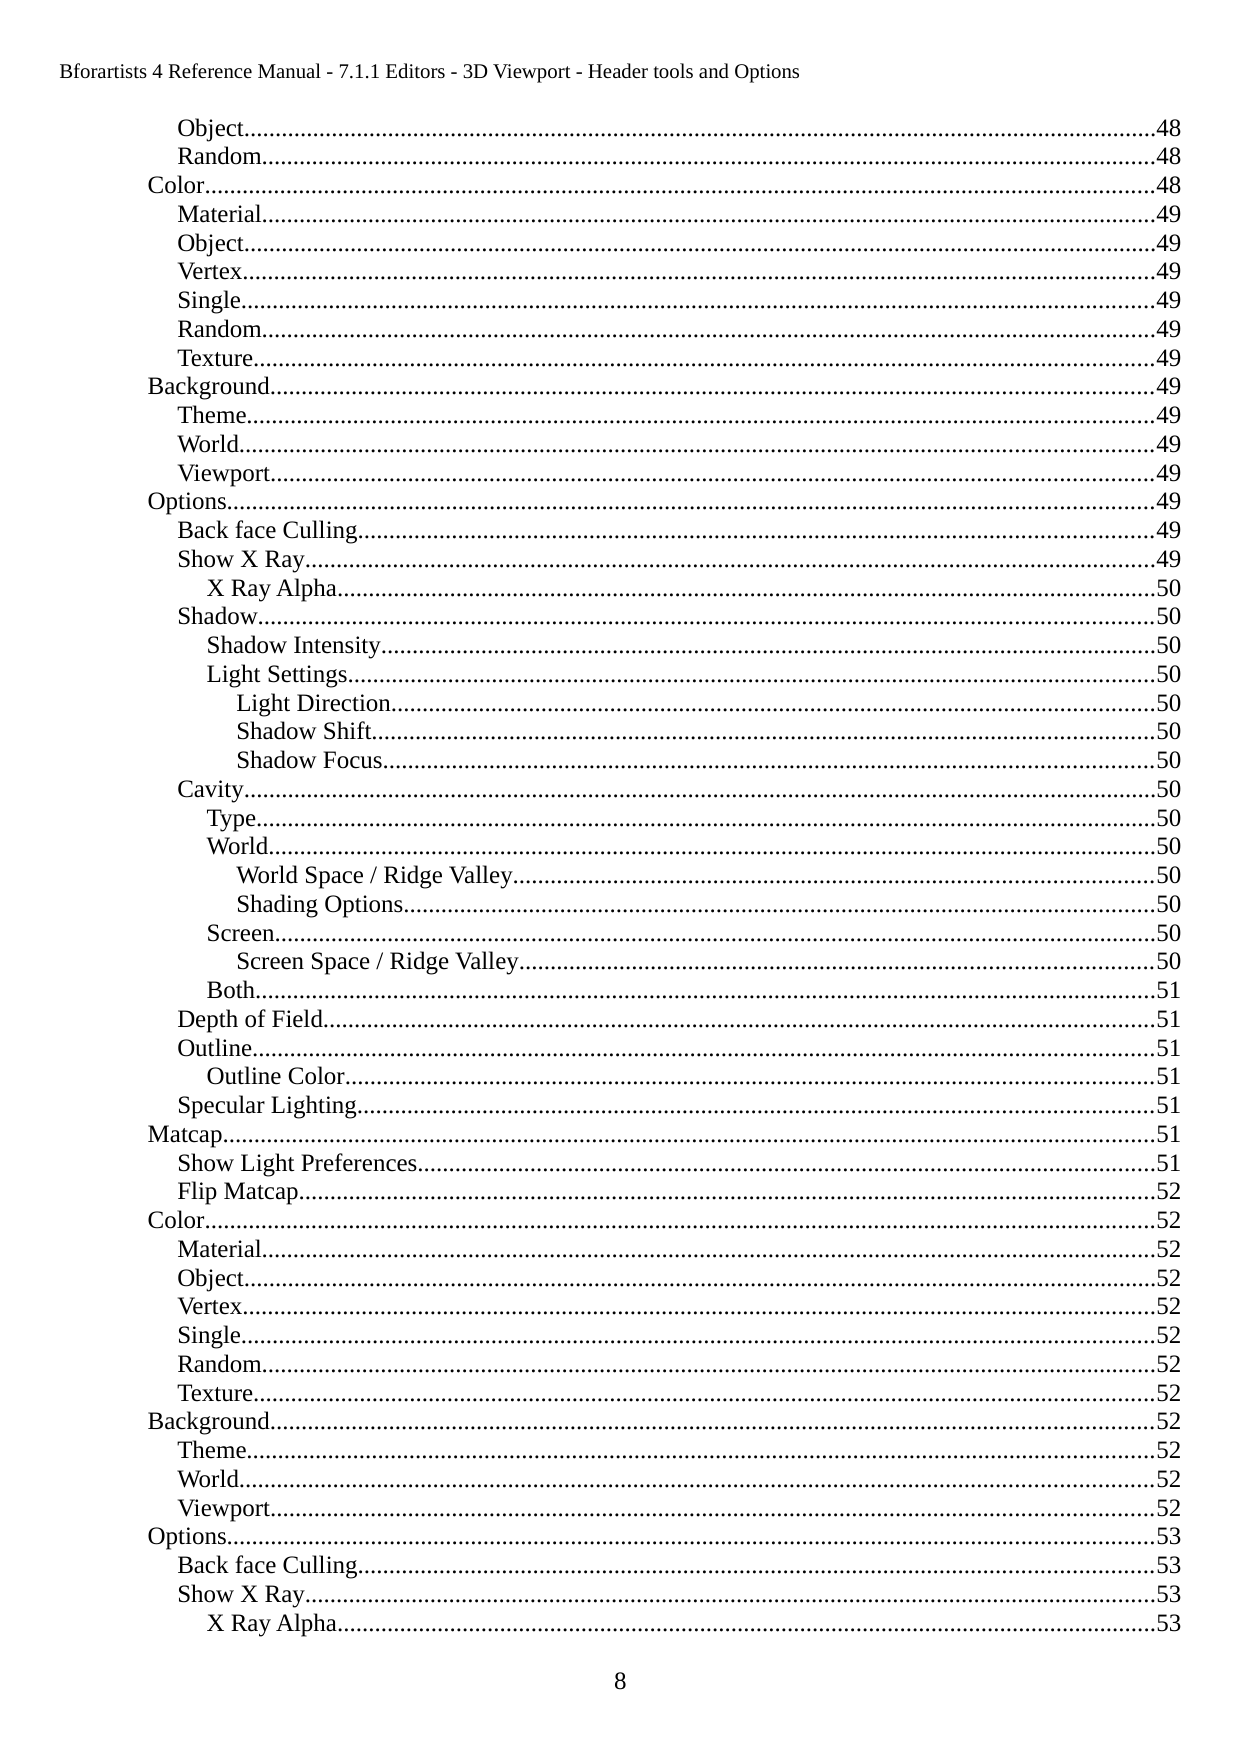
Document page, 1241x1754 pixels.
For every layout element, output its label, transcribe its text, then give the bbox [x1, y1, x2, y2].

text X Ray Alpha 50 [206, 573, 1181, 601]
text Vertex 52 [177, 1291, 1181, 1320]
text Viewport 52 [177, 1493, 1181, 1521]
text World 49 [177, 429, 1181, 458]
text Texture 49 [177, 343, 1181, 371]
text Options 53 [147, 1521, 1181, 1550]
text World 52 [177, 1464, 1181, 1493]
text Object 49 [177, 228, 1181, 256]
text Theme 49 [177, 400, 1181, 429]
text Type 50 [206, 803, 1181, 831]
text Shadow Focus 50 [236, 745, 1181, 774]
text Show X Ray 53 [177, 1579, 1181, 1608]
text Theme 52 [177, 1435, 1181, 1464]
text World 50 [206, 831, 1181, 860]
text Outline Color 51 [206, 1061, 1181, 1090]
text Outline 51 [177, 1033, 1181, 1061]
text Show Light Preferences 51 [177, 1148, 1181, 1176]
text Random 49 [177, 314, 1181, 343]
text Material 52 [177, 1234, 1181, 1263]
text Random 52 [177, 1349, 1181, 1378]
text Random 48 [177, 141, 1181, 170]
text Material 49 [177, 199, 1181, 228]
text Screen 50 [206, 918, 1181, 946]
text Show X Ray 49 [177, 544, 1181, 573]
text Viewport 49 [177, 458, 1181, 486]
text Cavity 50 [177, 774, 1181, 803]
text Vertex 49 [177, 256, 1181, 285]
text Color 48 [147, 170, 1181, 199]
text Light Settings 50 [206, 659, 1181, 688]
text Object 48 [177, 113, 1181, 141]
text Object 52 [177, 1263, 1181, 1291]
text Screen Space / Ridge Valley 50 [236, 946, 1181, 975]
text Background 49 [147, 371, 1181, 400]
text Specular Lighting 51 [177, 1090, 1181, 1119]
text Matcap 51 [147, 1119, 1181, 1148]
text Texture 52 [177, 1378, 1181, 1406]
text Back face Culling 53 [177, 1550, 1181, 1579]
text Single 49 [177, 285, 1181, 314]
text Options 49 [147, 486, 1181, 515]
text Back face Culling 49 [177, 515, 1181, 544]
text Shading Options 50 [236, 889, 1181, 918]
text Single 52 [177, 1320, 1181, 1349]
text Depth of Field 51 [177, 1004, 1181, 1033]
text Light Direction 50 [236, 688, 1181, 716]
text X Ray Alpha 53 [206, 1608, 1181, 1636]
text Both 51 [206, 975, 1181, 1004]
text Color 52 [147, 1205, 1181, 1234]
text Shadow Shift 50 [236, 716, 1181, 745]
text Shadow Intensity 50 [206, 630, 1181, 659]
text Flip Matcap 52 [177, 1176, 1181, 1205]
text Background 52 [147, 1406, 1181, 1435]
text Shadow 50 [177, 601, 1181, 630]
text World Space / Ridge Valley 50 [236, 860, 1181, 889]
